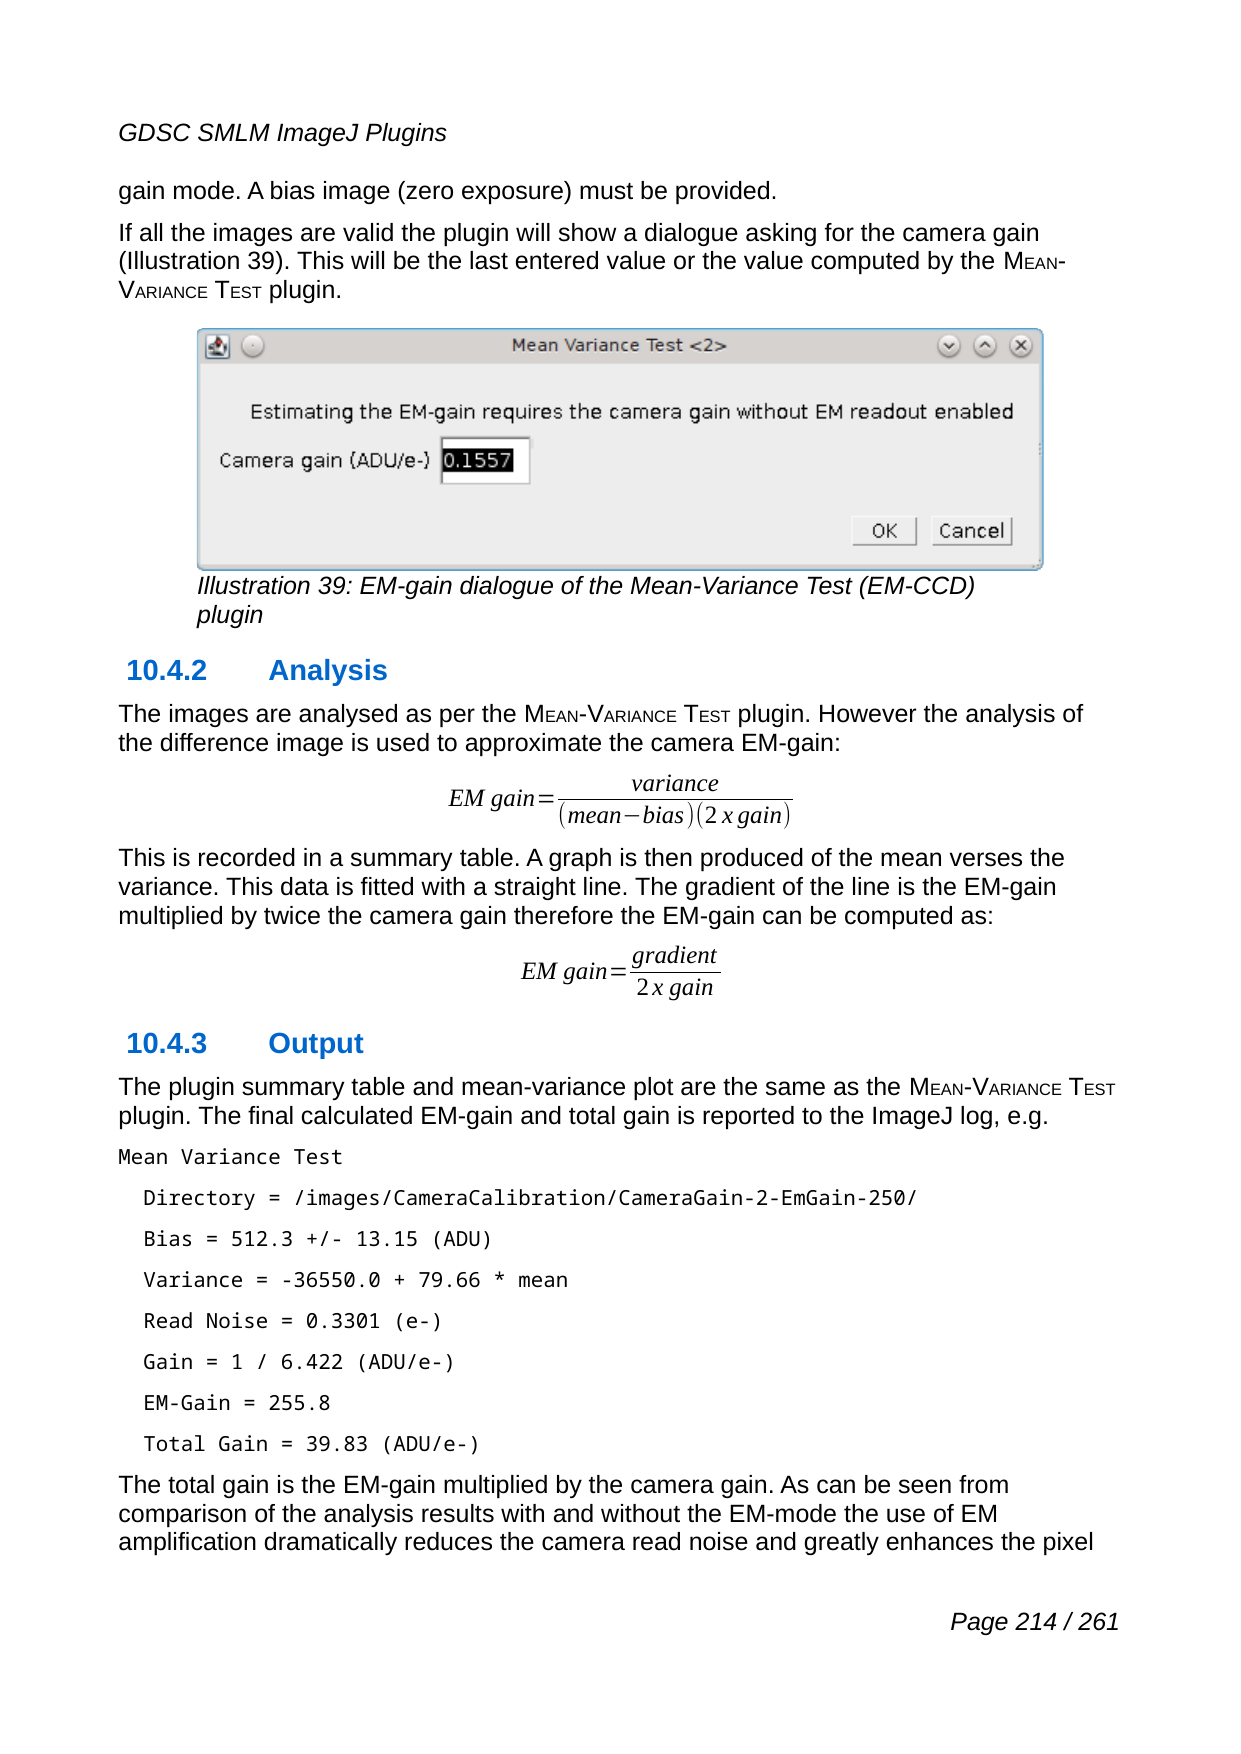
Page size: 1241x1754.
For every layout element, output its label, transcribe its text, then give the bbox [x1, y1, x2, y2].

text Gain = 1 / 6.422 (ADU/e-) [118, 1347, 1122, 1375]
text Directory = /images/CameraCalibration/CameraGain-2-EmGain-250/ [118, 1183, 1122, 1212]
text Total Gain = 39.83 (ADU/e-) [118, 1429, 1122, 1457]
text gain mode. A bias image (zero exposure) must be provided. [118, 176, 1122, 205]
picture [196, 328, 1044, 571]
text The total gain is the EM-gain multiplied by the camera gain. As can be seen from comparison of the analysis results with and without the EM-mode the use of EM amplification dramatically reduces the camera read noise and greatly enhances the pixel [118, 1470, 1122, 1556]
text Read Noise = 0.3301 (e-) [118, 1306, 1122, 1334]
subtitle Output [118, 1026, 1122, 1060]
text The plugin summary table and mean-variance plot are the same as the Mean-Variance Test plugin. The final calculated EM-gain and total gain is reported to the ImageJ log, e.g. [118, 1072, 1122, 1130]
text The images are analysed as per the Mean-Variance Test plugin. However the analysis of the difference image is used to approximate the camera EM-gain: [118, 699, 1122, 757]
text Bias = 512.3 +/- 13.15 (ADU) [118, 1224, 1122, 1253]
subtitle Analysis [118, 653, 1122, 687]
text EM-Gain = 255.8 [118, 1388, 1122, 1416]
text Variance = -36550.0 + 79.66 * mean [118, 1265, 1122, 1293]
text Illustration 39: EM-gain dialogue of the Mean-Variance Test (EM-CCD) plugin [197, 571, 1043, 628]
text This is recorded in a summary table. A graph is then produced of the mean verses the variance. This data is fitted with a straight line. The gradient of the line is the EM-gain multiplied by twice the camera gain therefore the EM-gain can be computed as: [118, 843, 1122, 929]
text Mean Variance Test [118, 1142, 1122, 1171]
text If all the images are valid the plugin will show a dialogue asking for the camera gain (Illustration 39). This will be the last entered value or the value computed by the Mean-Variance Test plugin. [118, 218, 1122, 304]
